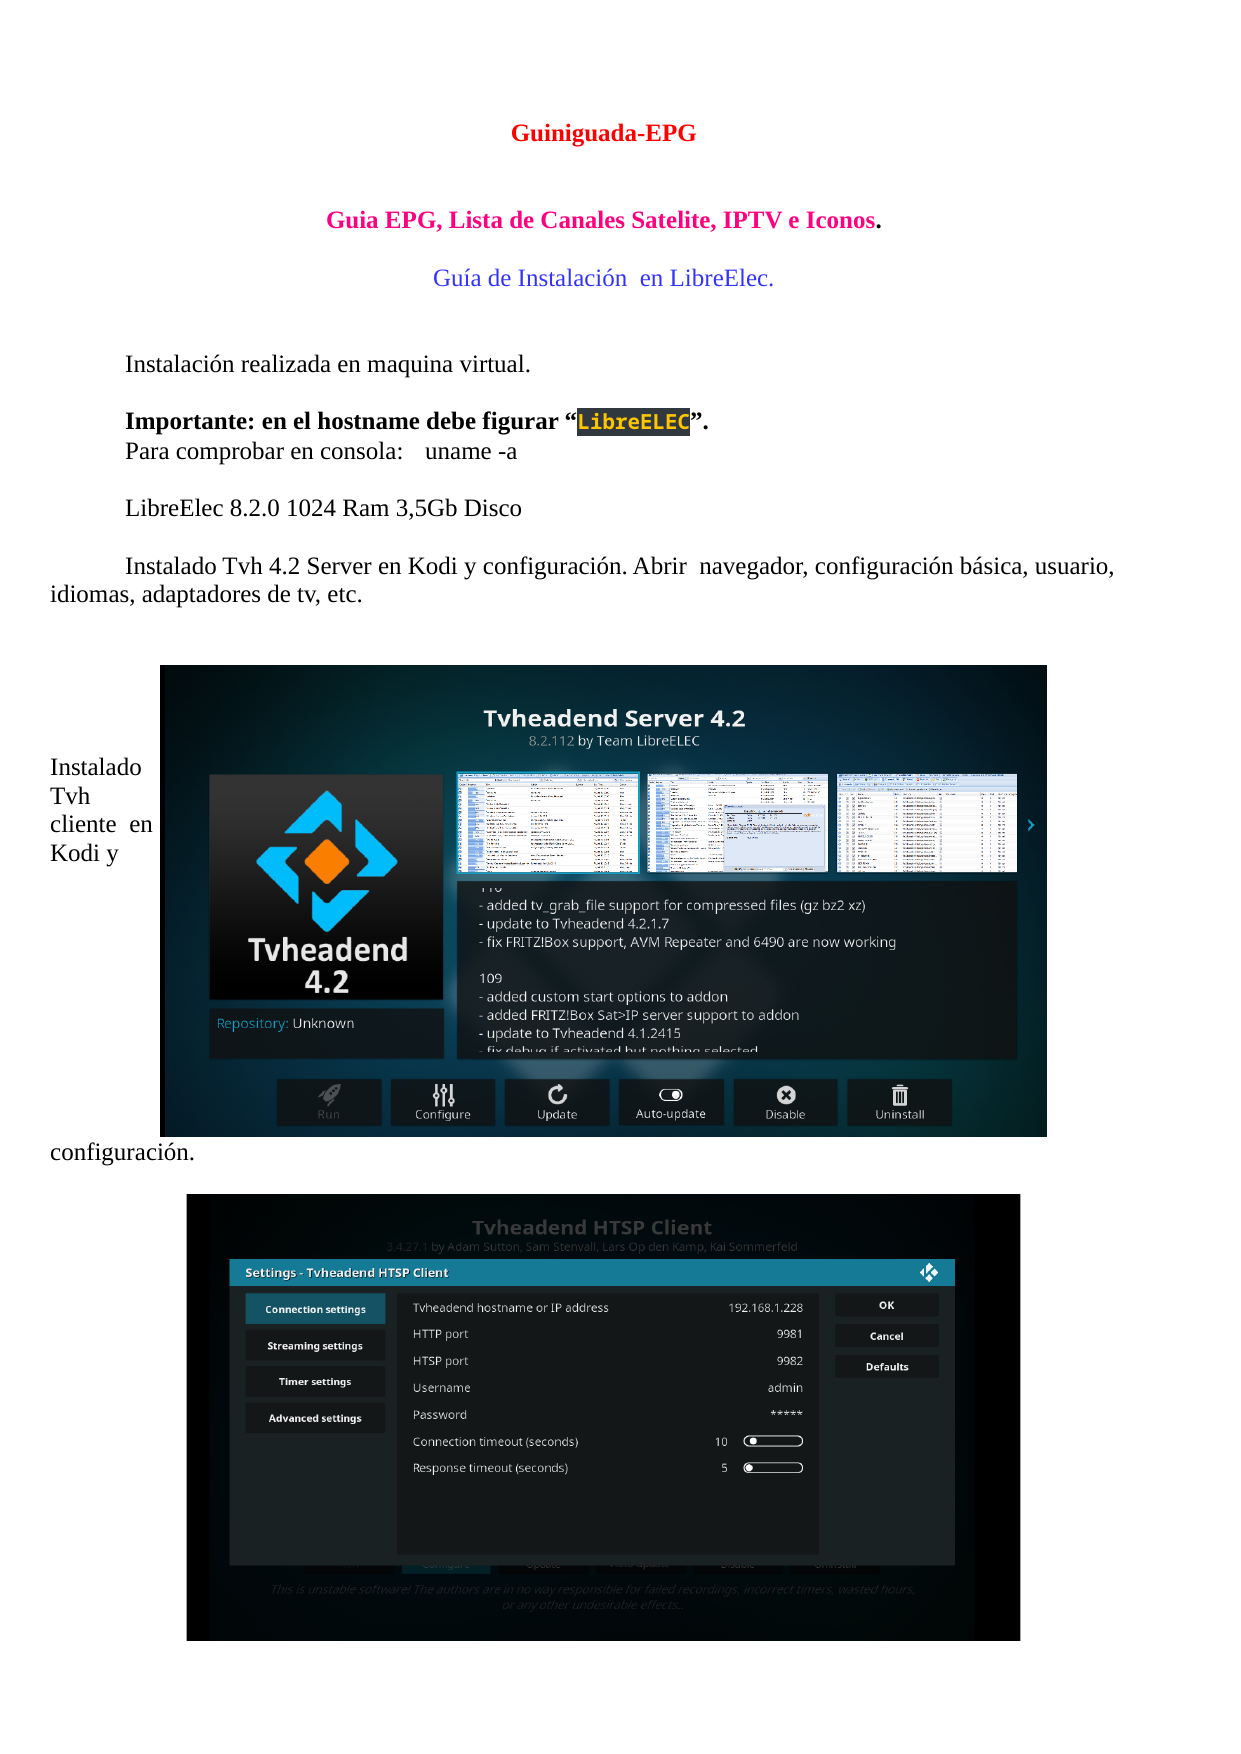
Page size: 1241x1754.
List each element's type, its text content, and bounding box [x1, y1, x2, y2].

picture [186, 1194, 1021, 1641]
text Importante: en el hostname debe figurar “LibreELEC”. [50, 406, 1157, 436]
text Instalado Tvh cliente en Kodi y configuración. [50, 1137, 1157, 1165]
text Guiniguada-EPG [50, 118, 1157, 147]
text Guia EPG, Lista de Canales Satelite, IPTV e Iconos. [50, 205, 1157, 234]
text Guía de Instalación en LibreElec. [50, 263, 1157, 291]
text Instalado Tvh 4.2 Server en Kodi y configuración. Abrir navegador, configuración básica, usuario, idiomas, adaptadores de tv, etc. [50, 551, 1157, 608]
text LibreElec 8.2.0 1024 Ram 3,5Gb Disco [50, 493, 1157, 522]
text Para comprobar en consola: uname -a [50, 436, 1157, 464]
text Instalación realizada en maquina virtual. [50, 349, 1157, 378]
picture [160, 665, 1047, 1137]
